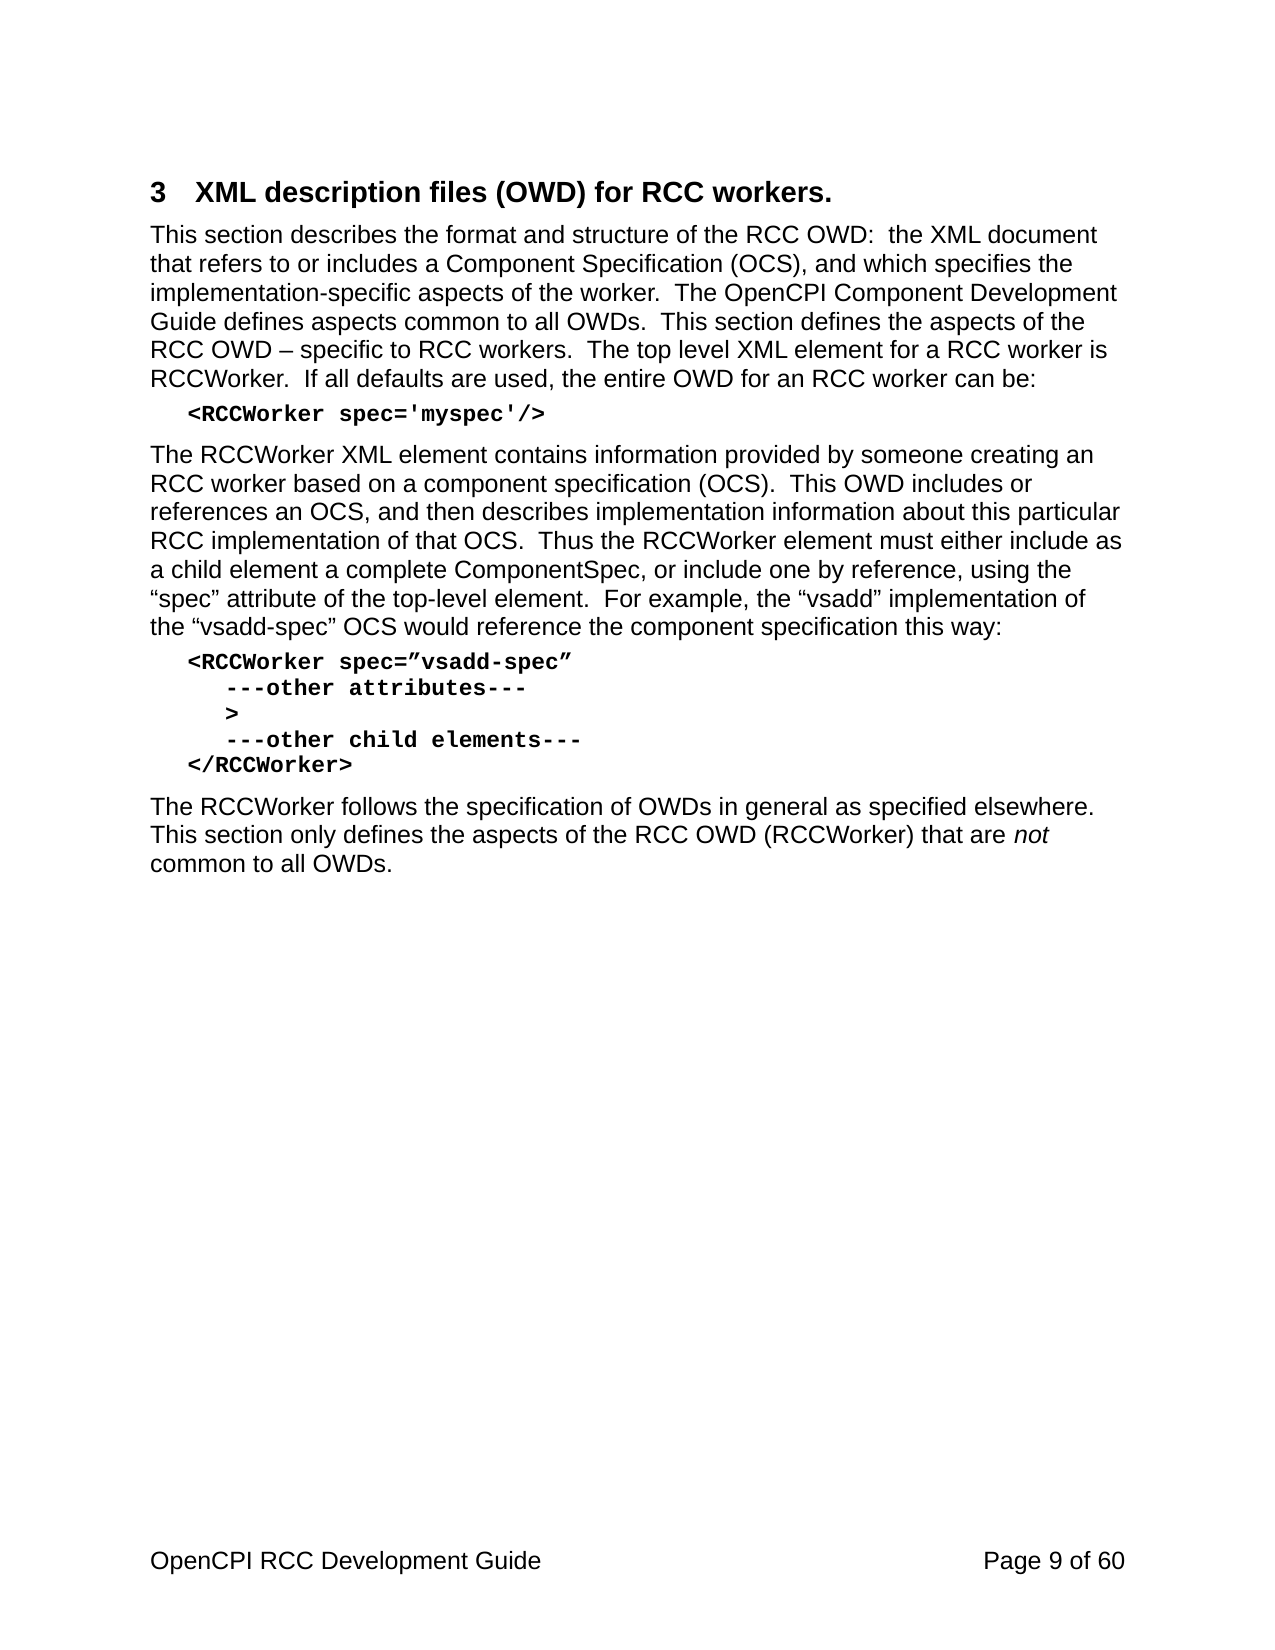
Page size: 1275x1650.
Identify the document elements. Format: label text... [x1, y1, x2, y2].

text <RCCWorker spec='myspec'/> [187, 402, 1125, 428]
text <RCCWorker spec=”vsadd-spec” ---other attributes--- > ---other child elements--- </RCCWorker> [187, 650, 1125, 780]
text The RCCWorker follows the specification of OWDs in general as specified elsewhere. This section only defines the aspects of the RCC OWD (RCCWorker) that are not common to all OWDs. [150, 792, 1125, 878]
text The RCCWorker XML element contains information provided by someone creating an RCC worker based on a component specification (OCS). This OWD includes or references an OCS, and then describes implementation information about this particular RCC implementation of that OCS. Thus the RCCWorker element must either include as a child element a complete ComponentSpec, or include one by reference, using the “spec” attribute of the top-level element. For example, the “vsadd” implementation of the “vsadd-spec” OCS would reference the component specification this way: [150, 440, 1125, 641]
subtitle XML description files (OWD) for RCC workers. [150, 175, 1125, 208]
text This section describes the format and structure of the RCC OWD: the XML document that refers to or includes a Component Specification (OCS), and which specifies the implementation-specific aspects of the worker. The OpenCPI Component Development Guide defines aspects common to all OWDs. This section defines the aspects of the RCC OWD – specific to RCC workers. The top level XML element for a RCC worker is RCCWorker. If all defaults are used, the entire OWD for an RCC worker can be: [150, 221, 1125, 393]
